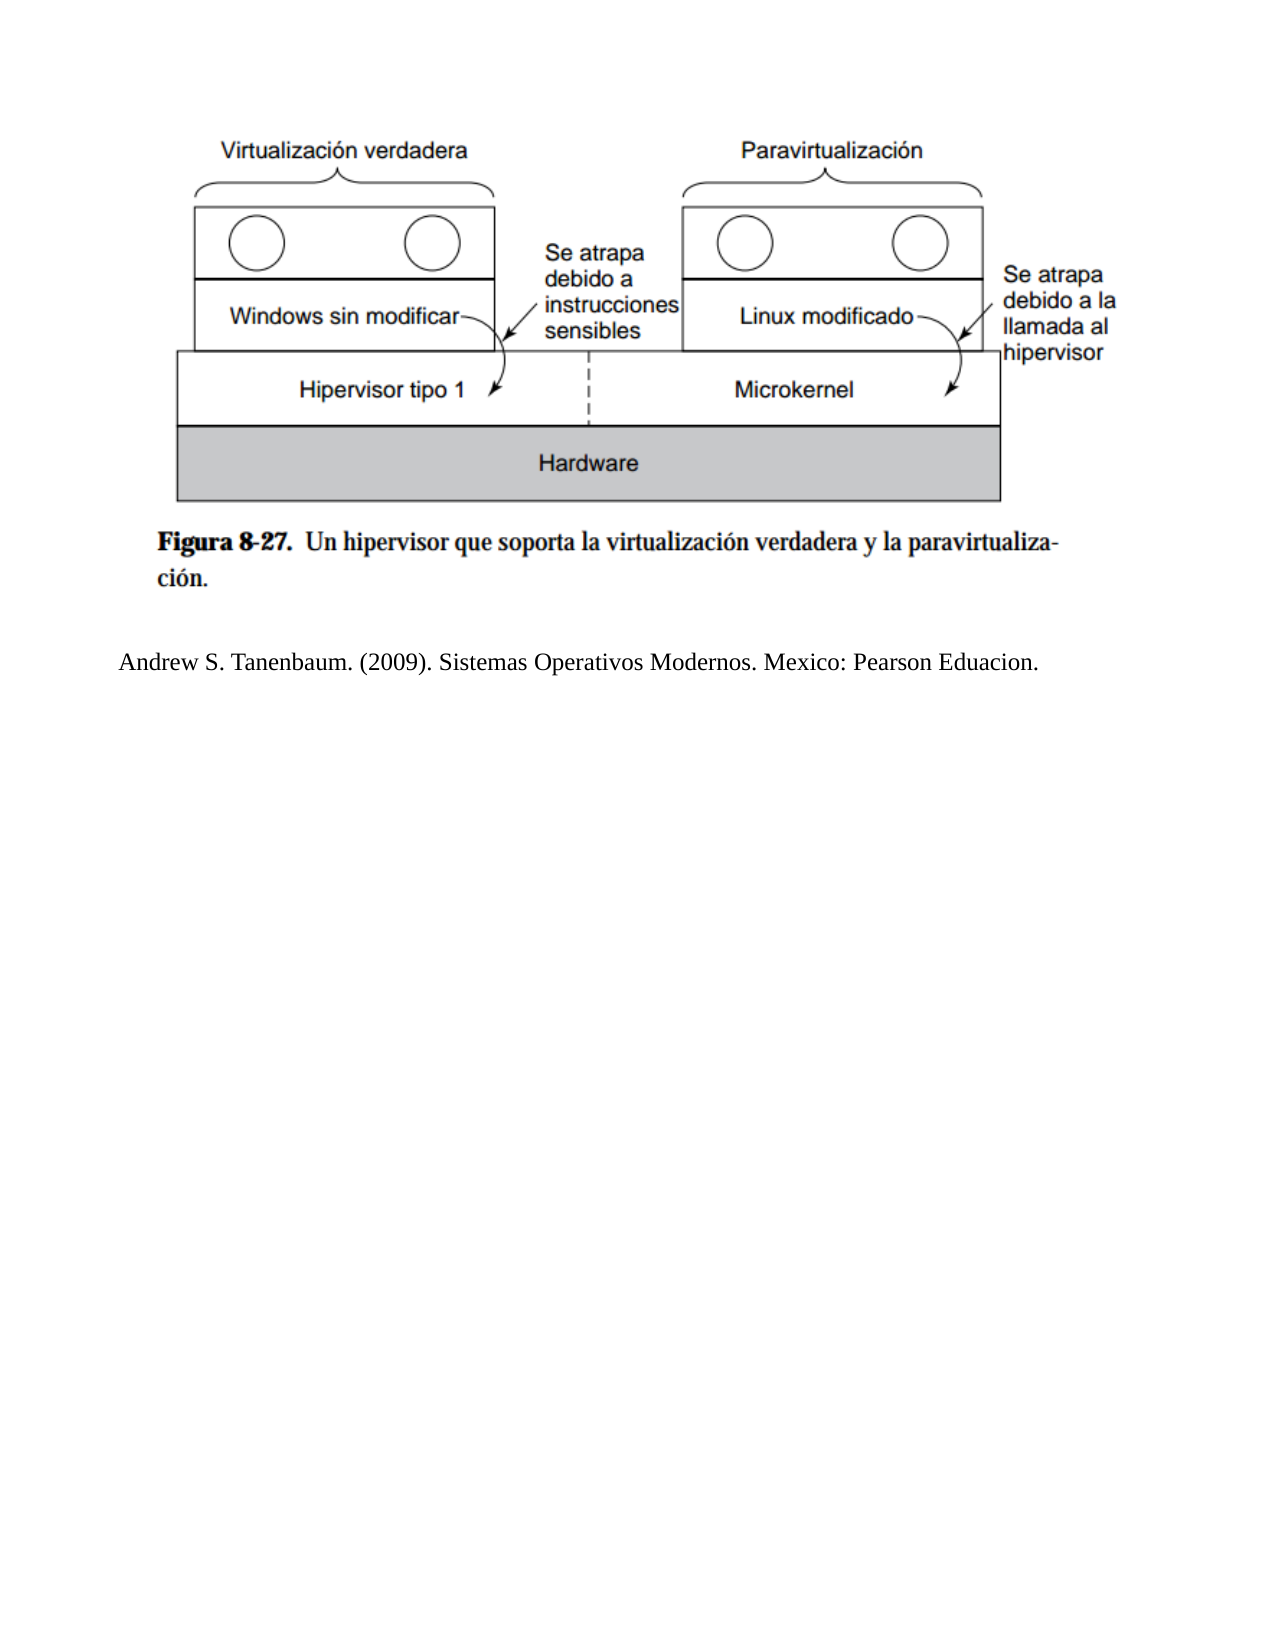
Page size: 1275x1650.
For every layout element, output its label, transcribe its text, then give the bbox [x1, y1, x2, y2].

picture [118, 118, 1157, 647]
text Andrew S. Tanenbaum. (2009). Sistemas Operativos Modernos. Mexico: Pearson Eduacion. [118, 647, 1157, 676]
